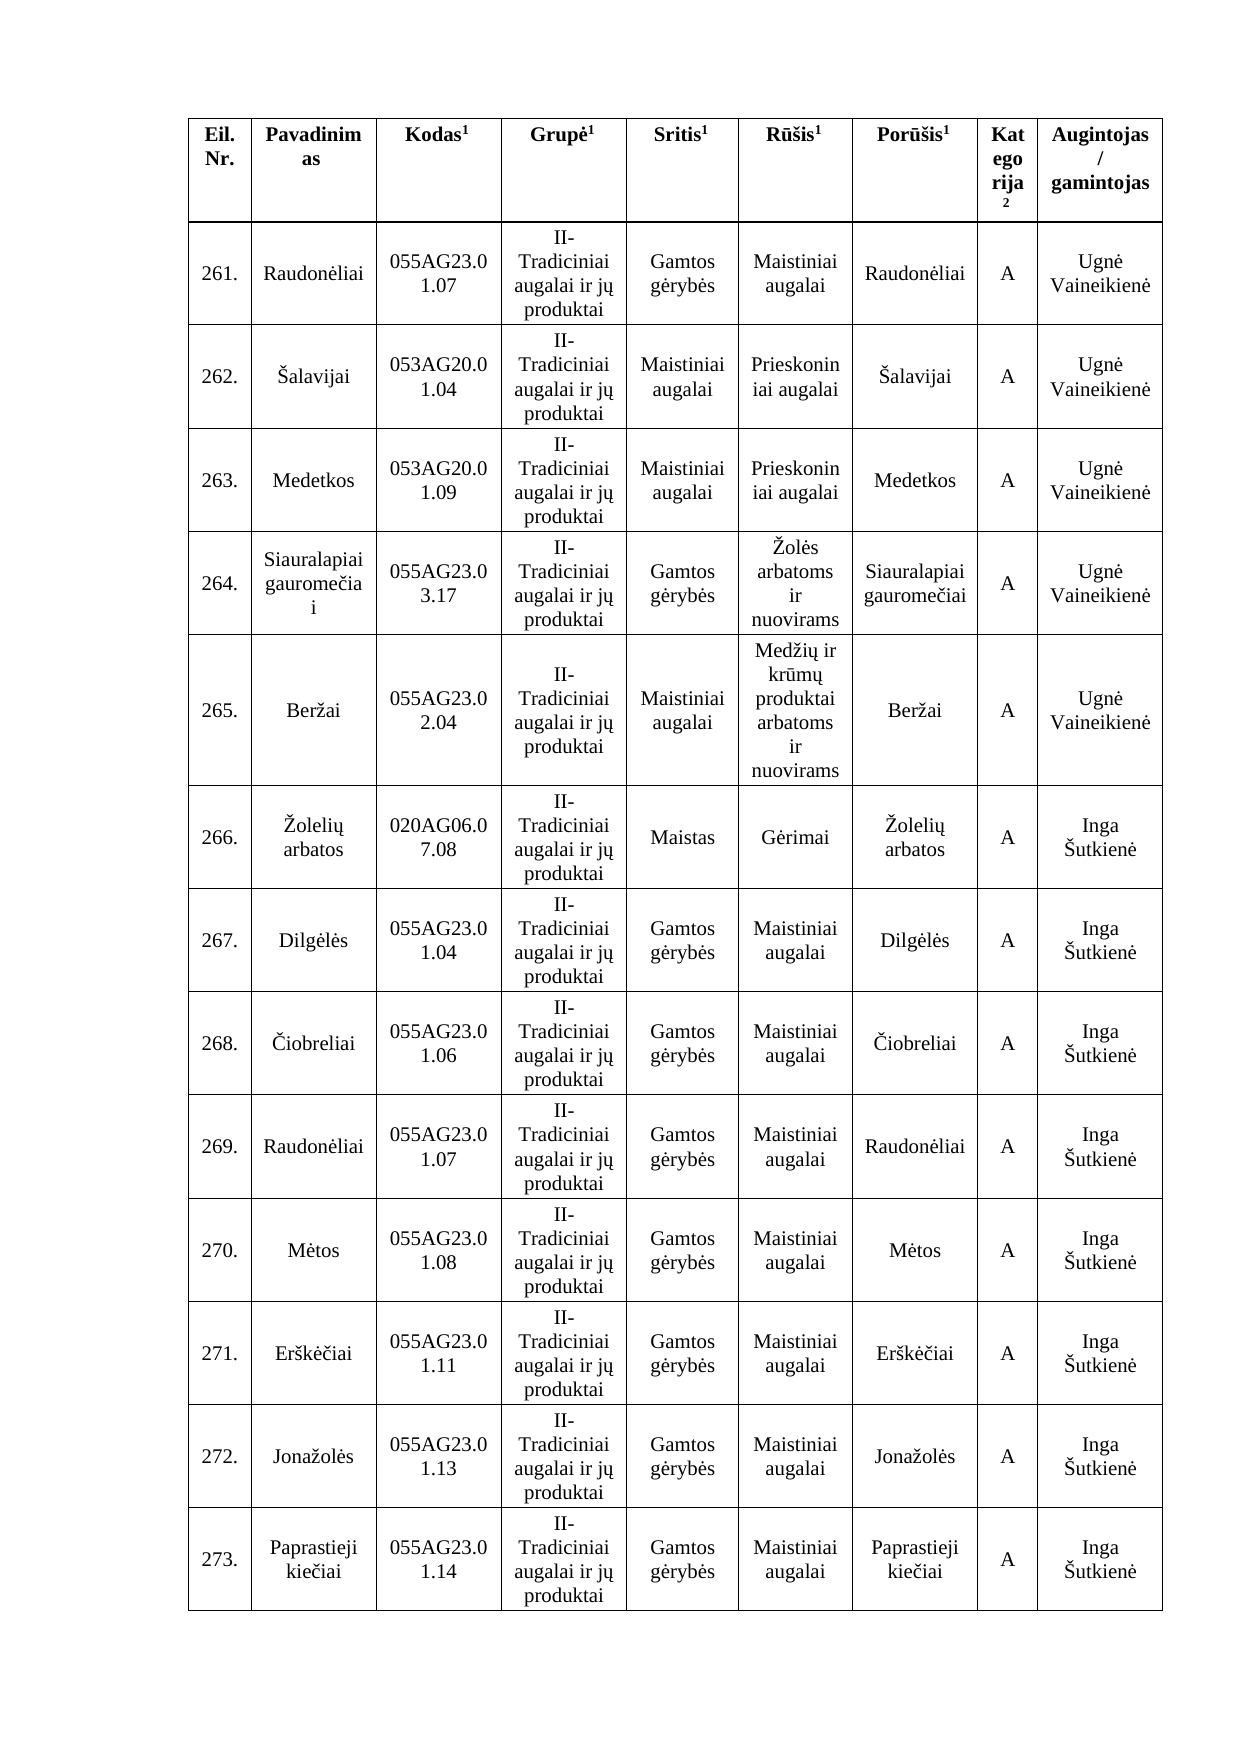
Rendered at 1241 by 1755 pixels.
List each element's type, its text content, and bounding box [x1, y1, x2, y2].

table_cell 269. [189, 1095, 251, 1197]
table_cell II-Tradiciniai augalai ir jų produktai [502, 325, 626, 427]
table_cell Maistiniai augalai [627, 325, 738, 427]
table_header Augintojas/ gamintojas [1038, 119, 1162, 221]
table_cell Paprastieji kiečiai [252, 1508, 376, 1610]
table_cell 055AG23.01.14 [377, 1508, 501, 1610]
table_cell Ugnė Vaineikienė [1038, 223, 1162, 324]
table_cell Erškėčiai [853, 1302, 977, 1404]
table_cell Čiobreliai [252, 992, 376, 1094]
table_cell Gamtos gėrybės [627, 1508, 738, 1610]
table_cell II-Tradiciniai augalai ir jų produktai [502, 1199, 626, 1301]
table_cell Gamtos gėrybės [627, 1095, 738, 1197]
table_cell II-Tradiciniai augalai ir jų produktai [502, 992, 626, 1094]
table_cell Maistiniai augalai [627, 635, 738, 785]
table_cell II-Tradiciniai augalai ir jų produktai [502, 223, 626, 324]
table_cell Maistiniai augalai [739, 1302, 852, 1404]
table_cell 263. [189, 429, 251, 531]
table_cell A [978, 532, 1037, 634]
table_cell II-Tradiciniai augalai ir jų produktai [502, 1508, 626, 1610]
table_cell Prieskoniniai augalai [739, 325, 852, 427]
table_cell 262. [189, 325, 251, 427]
table_cell 053AG20.01.09 [377, 429, 501, 531]
table_cell Dilgėlės [252, 889, 376, 991]
table_cell 020AG06.07.08 [377, 786, 501, 888]
table_cell 271. [189, 1302, 251, 1404]
table_cell Maistiniai augalai [739, 992, 852, 1094]
table_header Sritis1 [627, 119, 738, 221]
table_cell Ugnė Vaineikienė [1038, 325, 1162, 427]
table_cell Žolelių arbatos [252, 786, 376, 888]
table_cell A [978, 889, 1037, 991]
table_cell Siauralapiai gauromečiai [252, 532, 376, 634]
table_cell Raudonėliai [853, 1095, 977, 1197]
table_cell Gėrimai [739, 786, 852, 888]
table_cell Gamtos gėrybės [627, 532, 738, 634]
table_cell A [978, 1508, 1037, 1610]
table_cell Raudonėliai [252, 1095, 376, 1197]
table_cell A [978, 325, 1037, 427]
table_cell Maistiniai augalai [739, 1095, 852, 1197]
table_cell Prieskoniniai augalai [739, 429, 852, 531]
table_cell Inga Šutkienė [1038, 786, 1162, 888]
table_cell 053AG20.01.04 [377, 325, 501, 427]
table_cell II-Tradiciniai augalai ir jų produktai [502, 889, 626, 991]
table_cell II-Tradiciniai augalai ir jų produktai [502, 1095, 626, 1197]
table_cell Žolės arbatoms ir nuovirams [739, 532, 852, 634]
table_cell A [978, 1199, 1037, 1301]
table_cell 261. [189, 223, 251, 324]
table_cell 055AG23.03.17 [377, 532, 501, 634]
table_cell 268. [189, 992, 251, 1094]
table_cell II-Tradiciniai augalai ir jų produktai [502, 429, 626, 531]
table_cell II-Tradiciniai augalai ir jų produktai [502, 1405, 626, 1507]
table_cell Raudonėliai [252, 223, 376, 324]
table_cell Beržai [252, 635, 376, 785]
table_cell Beržai [853, 635, 977, 785]
table_cell Maistas [627, 786, 738, 888]
table_cell 055AG23.01.06 [377, 992, 501, 1094]
table_cell A [978, 1095, 1037, 1197]
table_header Pavadinimas [252, 119, 376, 221]
table_cell Maistiniai augalai [739, 1405, 852, 1507]
table_cell Čiobreliai [853, 992, 977, 1094]
table_cell 266. [189, 786, 251, 888]
table_cell Mėtos [853, 1199, 977, 1301]
table_cell Siauralapiai gauromečiai [853, 532, 977, 634]
table_cell A [978, 223, 1037, 324]
table_header Kategorija2 [978, 119, 1037, 221]
table_cell Šalavijai [252, 325, 376, 427]
table_cell Ugnė Vaineikienė [1038, 532, 1162, 634]
table_cell Paprastieji kiečiai [853, 1508, 977, 1610]
table_cell Inga Šutkienė [1038, 1508, 1162, 1610]
table_cell Maistiniai augalai [739, 1199, 852, 1301]
table_cell Gamtos gėrybės [627, 992, 738, 1094]
table_header Eil. Nr. [189, 119, 251, 221]
table_cell 055AG23.01.07 [377, 1095, 501, 1197]
table_cell 267. [189, 889, 251, 991]
table_cell Raudonėliai [853, 223, 977, 324]
table_cell Maistiniai augalai [739, 223, 852, 324]
table_header Kodas1 [377, 119, 501, 221]
table_cell Medetkos [252, 429, 376, 531]
table_cell 272. [189, 1405, 251, 1507]
table_cell Dilgėlės [853, 889, 977, 991]
table_cell Ugnė Vaineikienė [1038, 635, 1162, 785]
table_cell Erškėčiai [252, 1302, 376, 1404]
table_cell Ugnė Vaineikienė [1038, 429, 1162, 531]
table_cell 055AG23.01.04 [377, 889, 501, 991]
table_cell Medetkos [853, 429, 977, 531]
table_cell Mėtos [252, 1199, 376, 1301]
table_cell A [978, 786, 1037, 888]
table_cell Maistiniai augalai [739, 889, 852, 991]
table_cell Medžių ir krūmų produktai arbatoms ir nuovirams [739, 635, 852, 785]
table_cell 273. [189, 1508, 251, 1610]
table_header Porūšis1 [853, 119, 977, 221]
table_cell 270. [189, 1199, 251, 1301]
table_cell 055AG23.01.08 [377, 1199, 501, 1301]
table_cell Gamtos gėrybės [627, 1302, 738, 1404]
table_cell Gamtos gėrybės [627, 1199, 738, 1301]
table_cell 264. [189, 532, 251, 634]
table_cell II-Tradiciniai augalai ir jų produktai [502, 786, 626, 888]
table_cell Šalavijai [853, 325, 977, 427]
table_cell Žolelių arbatos [853, 786, 977, 888]
table_cell Gamtos gėrybės [627, 223, 738, 324]
table_header Grupė1 [502, 119, 626, 221]
table_cell Inga Šutkienė [1038, 1199, 1162, 1301]
table_cell Inga Šutkienė [1038, 1302, 1162, 1404]
table_cell Maistiniai augalai [739, 1508, 852, 1610]
table_cell Jonažolės [853, 1405, 977, 1507]
table_cell A [978, 635, 1037, 785]
table_cell 055AG23.01.11 [377, 1302, 501, 1404]
table_cell Inga Šutkienė [1038, 992, 1162, 1094]
table_cell A [978, 1405, 1037, 1507]
table_cell A [978, 429, 1037, 531]
table_cell II-Tradiciniai augalai ir jų produktai [502, 1302, 626, 1404]
table_cell II-Tradiciniai augalai ir jų produktai [502, 532, 626, 634]
table_cell Gamtos gėrybės [627, 1405, 738, 1507]
table_cell Jonažolės [252, 1405, 376, 1507]
table_cell II-Tradiciniai augalai ir jų produktai [502, 635, 626, 785]
table_cell Inga Šutkienė [1038, 1405, 1162, 1507]
table_cell A [978, 1302, 1037, 1404]
table_cell A [978, 992, 1037, 1094]
table_header Rūšis1 [739, 119, 852, 221]
table_cell 055AG23.02.04 [377, 635, 501, 785]
table_cell 055AG23.01.13 [377, 1405, 501, 1507]
table_cell 055AG23.01.07 [377, 223, 501, 324]
table_cell Gamtos gėrybės [627, 889, 738, 991]
table_cell Inga Šutkienė [1038, 1095, 1162, 1197]
table_cell Maistiniai augalai [627, 429, 738, 531]
table_cell 265. [189, 635, 251, 785]
table_cell Inga Šutkienė [1038, 889, 1162, 991]
